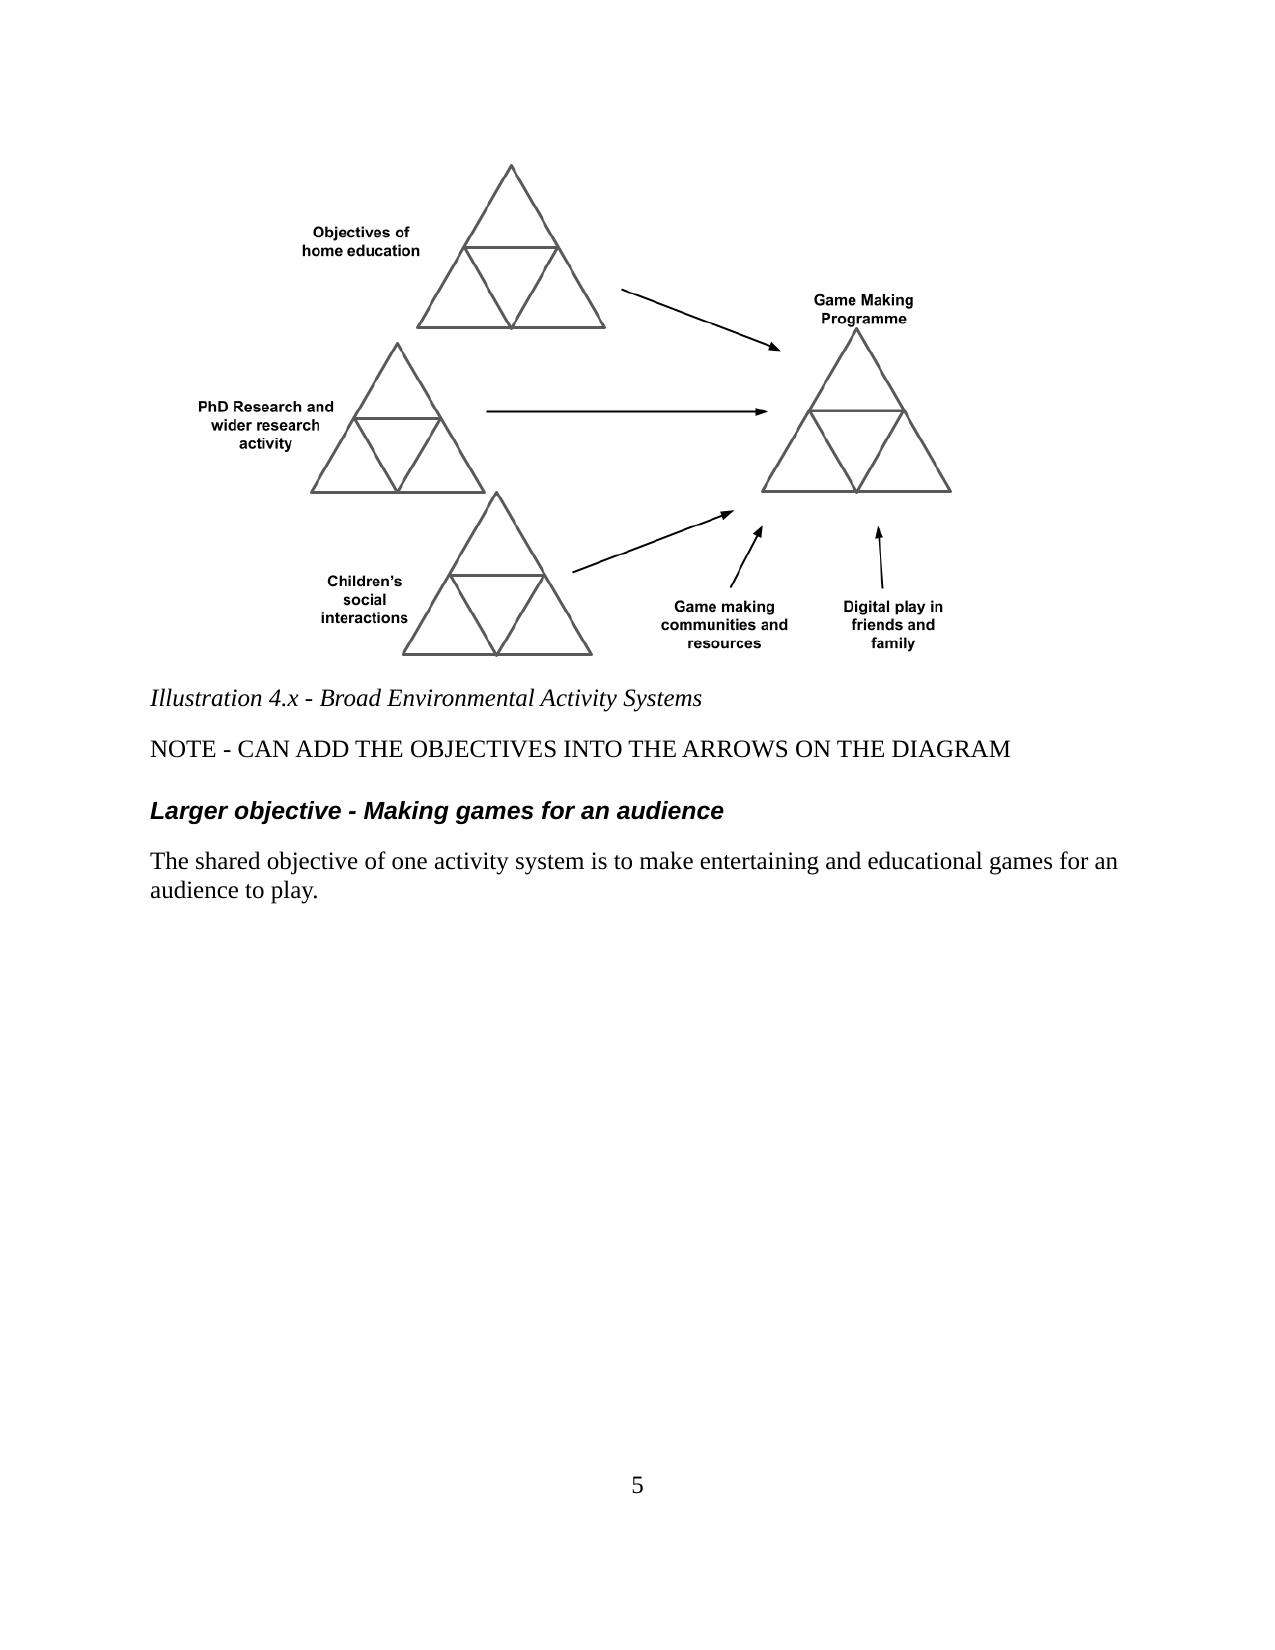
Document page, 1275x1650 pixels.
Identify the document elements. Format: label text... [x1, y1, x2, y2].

text The shared objective of one activity system is to make entertaining and educational games for an audience to play. [150, 846, 1125, 904]
subtitle Larger objective - Making games for an audience [150, 796, 1125, 825]
text Illustration 4.x - Broad Environmental Activity Systems [150, 683, 1125, 712]
text NOTE - CAN ADD THE OBJECTIVES INTO THE ARROWS ON THE DIAGRAM [150, 734, 1125, 762]
picture [150, 150, 1077, 671]
